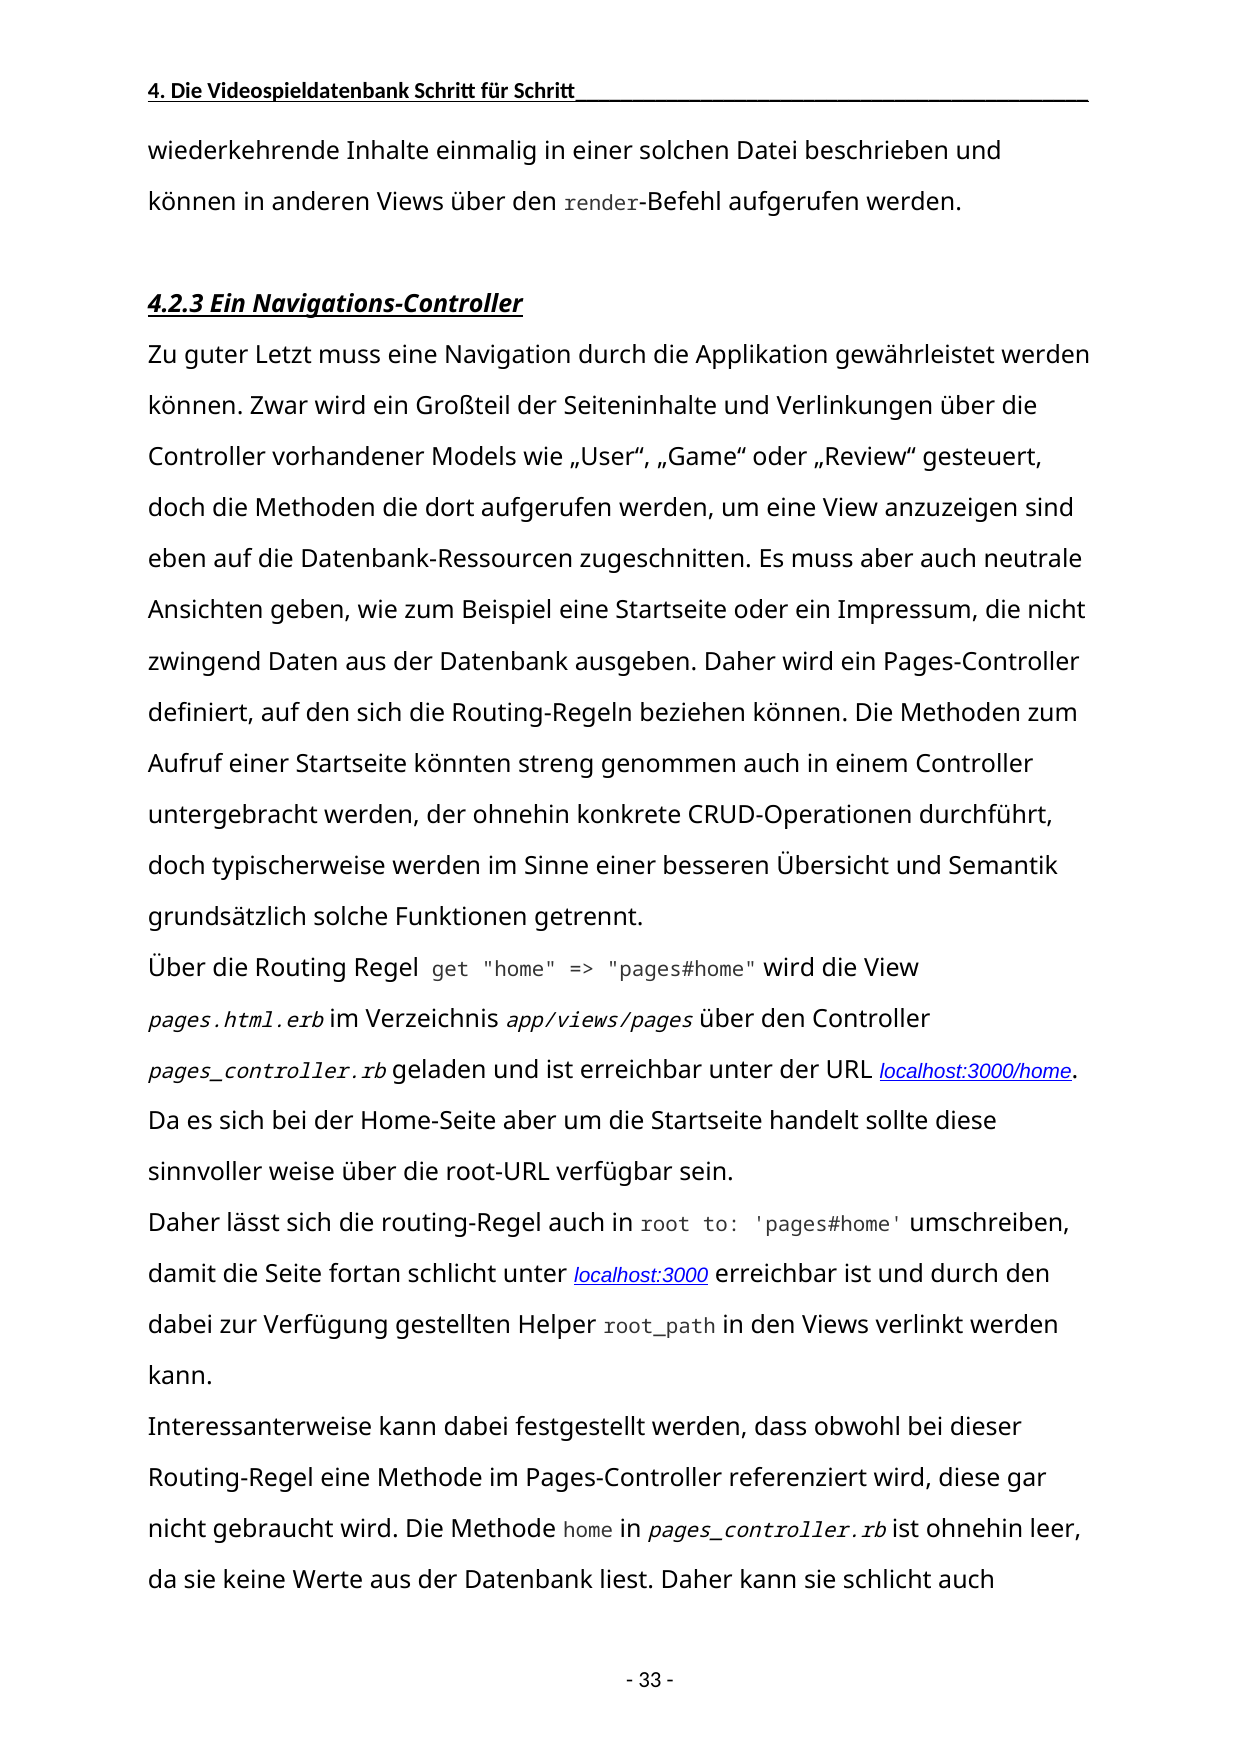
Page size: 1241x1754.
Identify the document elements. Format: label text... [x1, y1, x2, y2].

text Daher lässt sich die routing-Regel auch in root to: 'pages#home' umschreiben, damit die Seite fortan schlicht unter localhost:3000 erreichbar ist und durch den dabei zur Verfügung gestellten Helper root_path in den Views verlinkt werden kann. [148, 1205, 1093, 1392]
subtitle 4.2.3 Ein Navigations-Controller [148, 286, 1093, 320]
text Interessanterweise kann dabei festgestellt werden, dass obwohl bei dieser Routing-Regel eine Methode im Pages-Controller referenziert wird, diese gar nicht gebraucht wird. Die Methode home in pages_controller.rb ist ohnehin leer, da sie keine Werte aus der Datenbank liest. Daher kann sie schlicht auch [148, 1409, 1093, 1596]
text wiederkehrende Inhalte einmalig in einer solchen Datei beschrieben und können in anderen Views über den render-Befehl aufgerufen werden. [148, 133, 1093, 218]
text Zu guter Letzt muss eine Navigation durch die Applikation gewährleistet werden können. Zwar wird ein Großteil der Seiteninhalte und Verlinkungen über die Controller vorhandener Models wie „User“, „Game“ oder „Review“ gesteuert, doch die Methoden die dort aufgerufen werden, um eine View anzuzeigen sind eben auf die Datenbank-Ressourcen zugeschnitten. Es muss aber auch neutrale Ansichten geben, wie zum Beispiel eine Startseite oder ein Impressum, die nicht zwingend Daten aus der Datenbank ausgeben. Daher wird ein Pages-Controller definiert, auf den sich die Routing-Regeln beziehen können. Die Methoden zum Aufruf einer Startseite könnten streng genommen auch in einem Controller untergebracht werden, der ohnehin konkrete CRUD-Operationen durchführt, doch typischerweise werden im Sinne einer besseren Übersicht und Semantik grundsätzlich solche Funktionen getrennt. [148, 337, 1093, 932]
text Über die Routing Regel get "home" => "pages#home" wird die View pages.html.erb im Verzeichnis app/views/pages über den Controller pages_controller.rb geladen und ist erreichbar unter der URL localhost:3000/home. Da es sich bei der Home-Seite aber um die Startseite handelt sollte diese sinnvoller weise über die root-URL verfügbar sein. [148, 949, 1093, 1188]
